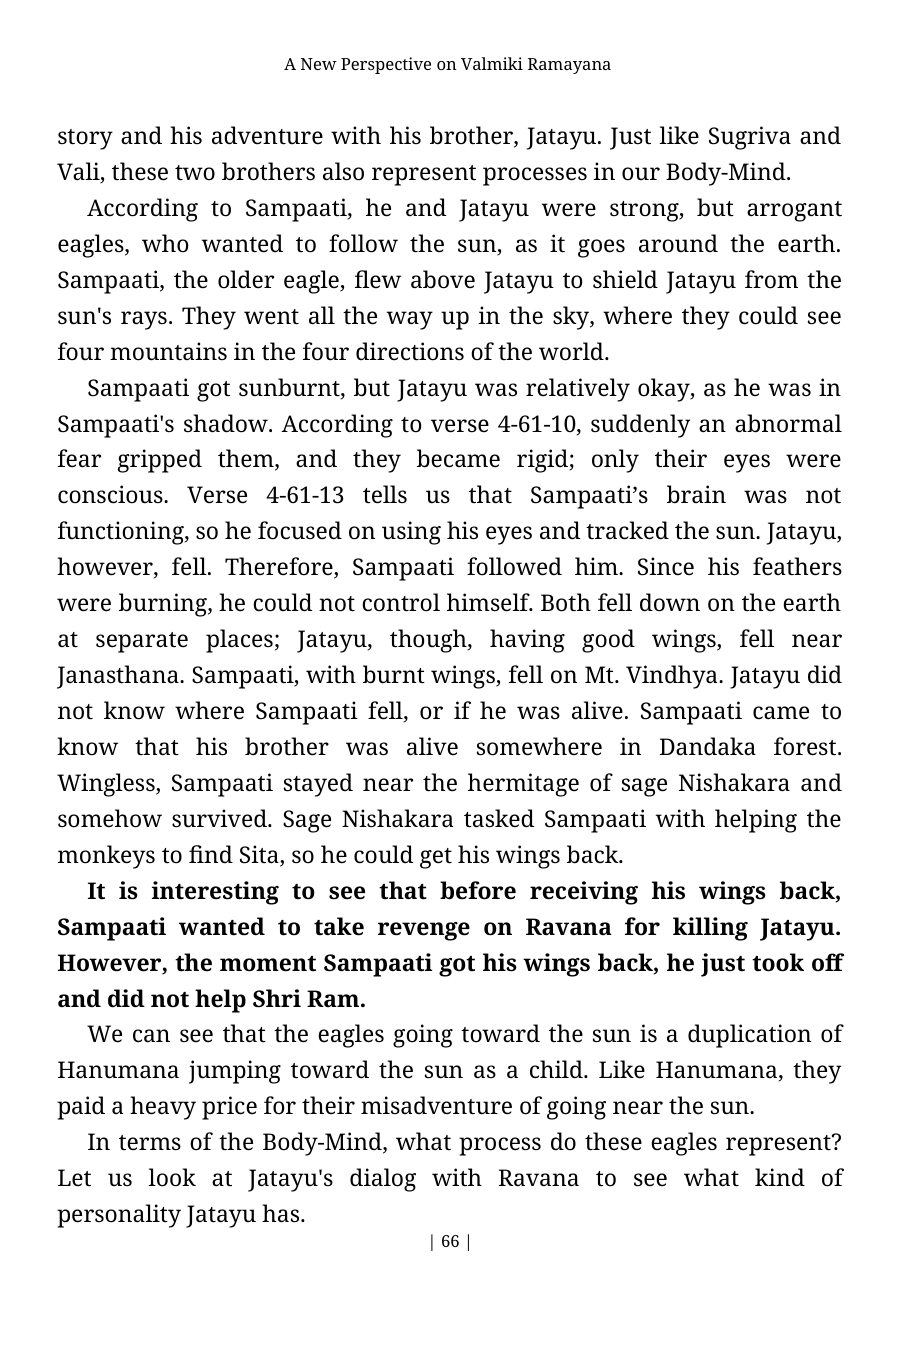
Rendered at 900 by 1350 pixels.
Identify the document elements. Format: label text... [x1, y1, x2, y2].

text According to Sampaati, he and Jatayu were strong, but arrogant eagles, who wanted to follow the sun, as it goes around the earth. Sampaati, the older eagle, flew above Jatayu to shield Jatayu from the sun's rays. They went all the way up in the sky, where they could see four mountains in the four directions of the world. [57, 192, 843, 367]
text It is interesting to see that before receiving his wings back, Sampaati wanted to take revenge on Ravana for killing Jatayu. However, the moment Sampaati got his wings back, he just took off and did not help Shri Ram. [57, 875, 843, 1014]
text story and his adventure with his brother, Jatayu. Just like Sugriva and Vali, these two brothers also represent processes in our Body-Mind. [57, 120, 843, 187]
text In terms of the Body-Mind, what process do these eagles represent? Let us look at Jatayu's dialog with Ravana to see what kind of personality Jatayu has. [57, 1126, 843, 1229]
text We can see that the eagles going toward the sun is a duplication of Hanumana jumping toward the sun as a child. Like Hanumana, they paid a heavy price for their misadventure of going near the sun. [57, 1018, 843, 1122]
text Sampaati got sunburnt, but Jatayu was relatively okay, as he was in Sampaati's shadow. According to verse 4-61-10, suddenly an abnormal fear gripped them, and they became rigid; only their eyes were conscious. Verse 4-61-13 tells us that Sampaati’s brain was not functioning, so he focused on using his eyes and tracked the sun. Jatayu, however, fell. Therefore, Sampaati followed him. Since his feathers were burning, he could not control himself. Both fell down on the earth at separate places; Jatayu, though, having good wings, fell near Janasthana. Sampaati, with burnt wings, fell on Mt. Vindhya. Jatayu did not know where Sampaati fell, or if he was alive. Sampaati came to know that his brother was alive somewhere in Dandaka forest. Wingless, Sampaati stayed near the hermitage of sage Nishakara and somehow survived. Sage Nishakara tasked Sampaati with helping the monkeys to find Sita, so he could get his wings back. [57, 372, 843, 870]
